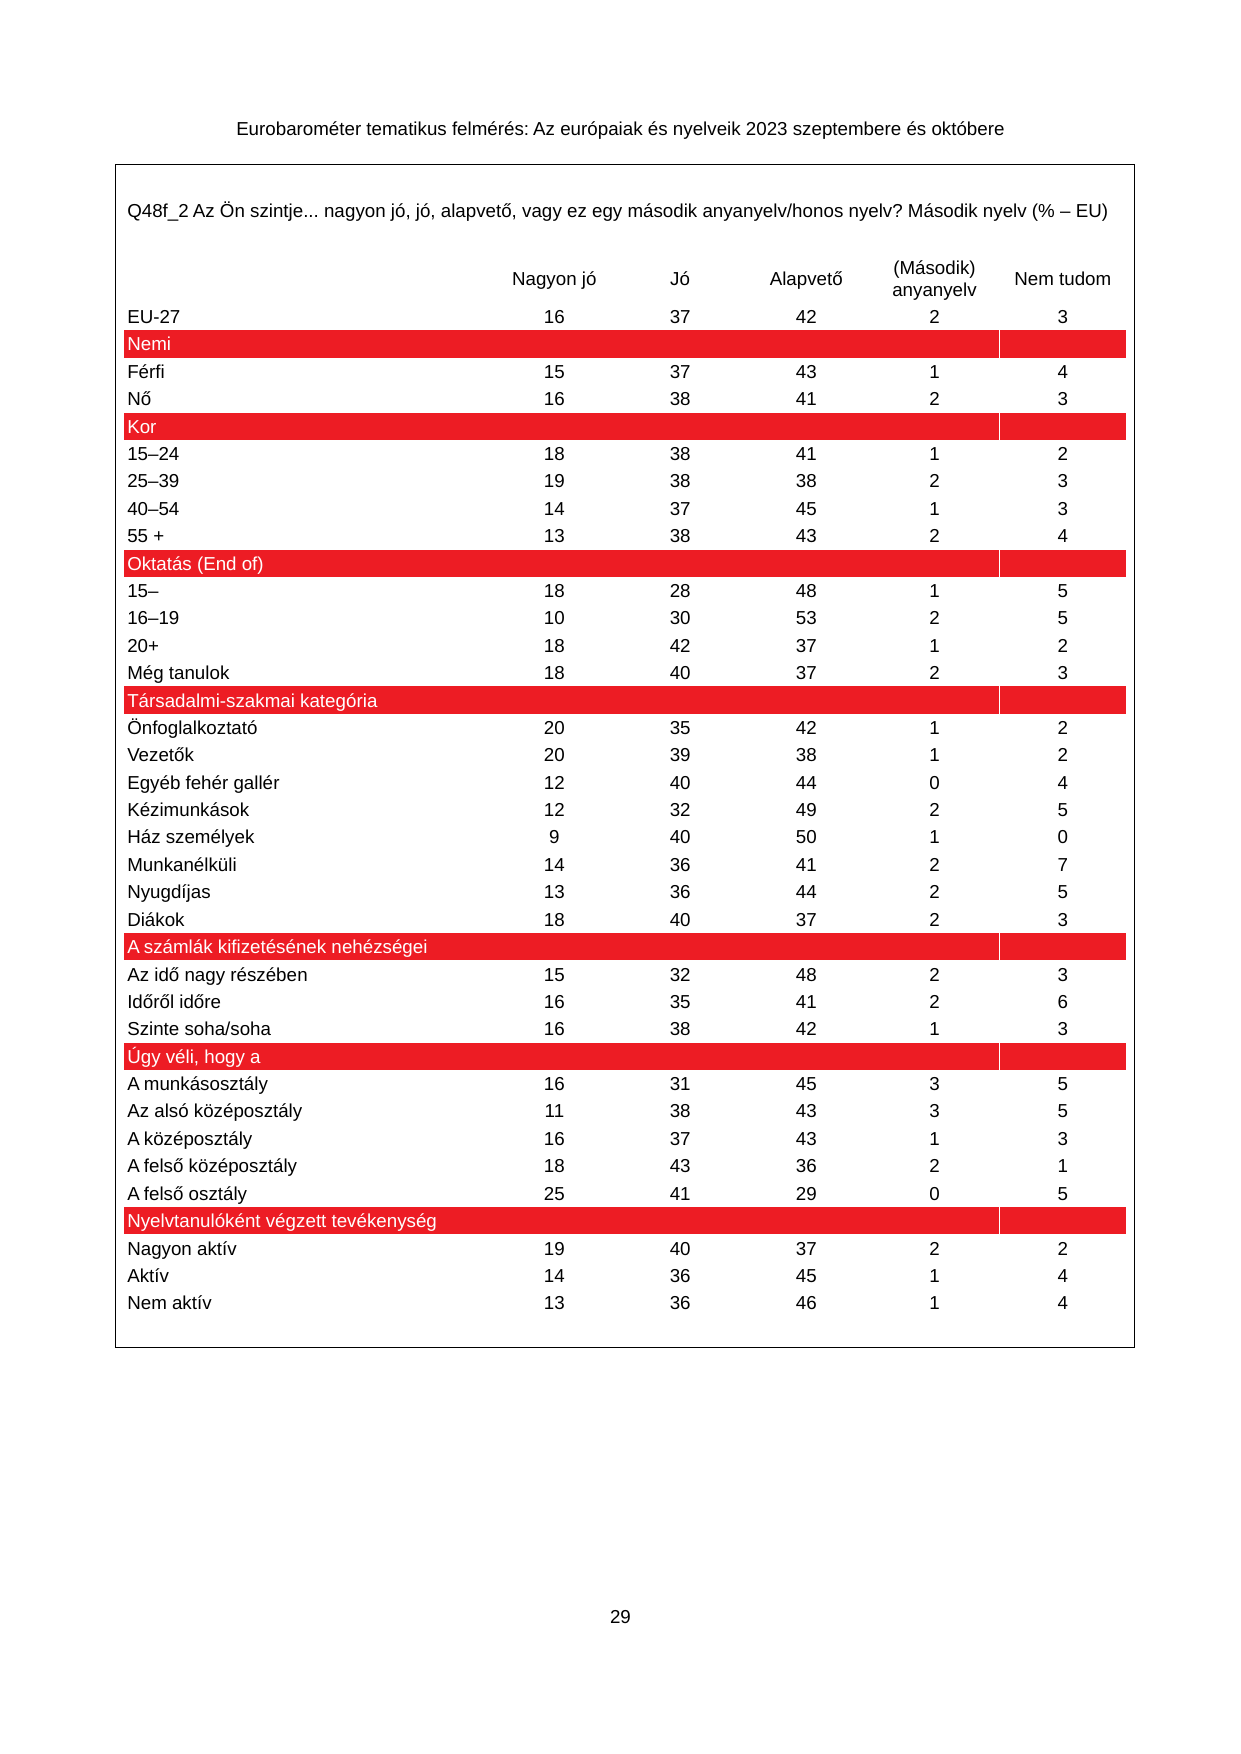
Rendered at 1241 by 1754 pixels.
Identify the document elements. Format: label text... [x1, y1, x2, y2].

table_cell 4 [1000, 1289, 1126, 1317]
table_cell 9 [491, 824, 617, 851]
table_header Q48f_2 Az Ön szintje... nagyon jó, jó, alapvető, vagy ez egy második anyanyelv/honos nyelv? Második nyelv (% – EU) [124, 194, 1126, 227]
table_cell 1 [869, 1262, 999, 1289]
table_cell 2 [1000, 440, 1126, 467]
table_cell Nemi [124, 330, 491, 358]
table_cell Az alsó középosztály [124, 1098, 491, 1125]
table_cell [617, 330, 743, 358]
table_cell [743, 1207, 869, 1234]
table_cell 43 [743, 1098, 869, 1125]
table_cell [617, 227, 743, 254]
table_cell 5 [1000, 1070, 1126, 1097]
table_cell 41 [743, 851, 869, 878]
table_cell A munkásosztály [124, 1070, 491, 1097]
table_cell 16 [491, 1015, 617, 1043]
table_cell 1 [869, 824, 999, 851]
table_cell 1 [869, 741, 999, 769]
table_cell 25–39 [124, 467, 491, 495]
table_cell 43 [743, 522, 869, 549]
table_cell 5 [1000, 1098, 1126, 1125]
table_cell [124, 227, 491, 254]
table_cell Oktatás (End of) [124, 550, 491, 577]
table_cell 40 [617, 659, 743, 686]
table_cell Kézimunkások [124, 796, 491, 823]
table_cell 45 [743, 495, 869, 522]
table_cell 38 [617, 1015, 743, 1043]
table_cell [1000, 1207, 1126, 1234]
table_cell 38 [617, 440, 743, 467]
table_cell A középosztály [124, 1125, 491, 1152]
table_cell Időről időre [124, 988, 491, 1015]
table_cell Nő [124, 385, 491, 412]
table_cell 36 [743, 1152, 869, 1179]
table_cell 43 [743, 1125, 869, 1152]
table_cell Még tanulok [124, 659, 491, 686]
table_cell 16 [491, 1125, 617, 1152]
table_cell 15 [491, 960, 617, 988]
table_cell 42 [743, 303, 869, 330]
table_cell Nagyon aktív [124, 1234, 491, 1262]
table_cell A felső osztály [124, 1180, 491, 1207]
table_cell 15 [491, 358, 617, 385]
table_cell 2 [869, 796, 999, 823]
table_cell 0 [869, 1180, 999, 1207]
table_cell 31 [617, 1070, 743, 1097]
table_cell 2 [869, 878, 999, 906]
table_cell Kor [124, 413, 491, 440]
table_cell 45 [743, 1262, 869, 1289]
table_cell 44 [743, 878, 869, 906]
table_cell [491, 550, 617, 577]
table_cell 39 [617, 741, 743, 769]
table_cell 20+ [124, 632, 491, 659]
table_cell [1000, 933, 1126, 960]
table_cell Úgy véli, hogy a [124, 1043, 491, 1070]
table_cell 1 [869, 1015, 999, 1043]
table_cell 3 [869, 1070, 999, 1097]
table_cell 38 [617, 1098, 743, 1125]
table_cell 2 [1000, 714, 1126, 741]
table_cell Jó [617, 254, 743, 303]
table_cell 48 [743, 577, 869, 604]
table_cell 4 [1000, 522, 1126, 549]
table_cell 5 [1000, 878, 1126, 906]
table_cell 36 [617, 1289, 743, 1317]
table_cell 4 [1000, 769, 1126, 796]
table_cell 38 [617, 467, 743, 495]
table_cell [491, 1207, 617, 1234]
table_cell 32 [617, 960, 743, 988]
table_cell 1 [869, 440, 999, 467]
table_cell 29 [743, 1180, 869, 1207]
table_cell 37 [743, 906, 869, 933]
table_cell [617, 1207, 743, 1234]
table_cell 3 [1000, 303, 1126, 330]
table_cell 43 [617, 1152, 743, 1179]
table_cell 18 [491, 906, 617, 933]
table_cell [617, 686, 743, 714]
table_cell Nem aktív [124, 1289, 491, 1317]
table_cell [1000, 227, 1126, 254]
table_cell 5 [1000, 796, 1126, 823]
table_cell 3 [1000, 906, 1126, 933]
table_cell Nem tudom [1000, 254, 1126, 303]
table_cell [617, 413, 743, 440]
table_cell [124, 254, 491, 303]
table_cell 37 [617, 303, 743, 330]
table_cell 41 [743, 385, 869, 412]
table_cell Aktív [124, 1262, 491, 1289]
table_cell Szinte soha/soha [124, 1015, 491, 1043]
table_cell Társadalmi-szakmai kategória [124, 686, 491, 714]
table_cell [869, 330, 999, 358]
table_cell 5 [1000, 577, 1126, 604]
table_cell [743, 686, 869, 714]
table_cell 45 [743, 1070, 869, 1097]
table_cell [743, 1043, 869, 1070]
table_cell [743, 550, 869, 577]
table_cell 40 [617, 824, 743, 851]
table_cell 13 [491, 1289, 617, 1317]
table_cell [1000, 1043, 1126, 1070]
table_cell 1 [869, 358, 999, 385]
table_cell 4 [1000, 358, 1126, 385]
table_cell 1 [869, 577, 999, 604]
table_cell 2 [869, 604, 999, 632]
table_cell 18 [491, 577, 617, 604]
table_cell 2 [1000, 741, 1126, 769]
table_cell [1000, 686, 1126, 714]
table_cell 2 [869, 522, 999, 549]
table_cell 14 [491, 1262, 617, 1289]
table_cell 20 [491, 714, 617, 741]
table_cell 37 [743, 632, 869, 659]
table_cell [869, 227, 999, 254]
table_cell [491, 686, 617, 714]
table_cell 2 [869, 385, 999, 412]
table_cell 46 [743, 1289, 869, 1317]
table_cell [869, 1207, 999, 1234]
table_cell 37 [617, 1125, 743, 1152]
table_cell 42 [743, 714, 869, 741]
table_cell [617, 933, 743, 960]
table_cell 6 [1000, 988, 1126, 1015]
table_cell Az idő nagy részében [124, 960, 491, 988]
table_cell A felső középosztály [124, 1152, 491, 1179]
table_cell 37 [743, 1234, 869, 1262]
table_cell [491, 227, 617, 254]
table_cell 2 [869, 467, 999, 495]
table_cell 53 [743, 604, 869, 632]
table_cell 36 [617, 1262, 743, 1289]
table_cell 38 [743, 741, 869, 769]
table_cell [743, 227, 869, 254]
table_cell [743, 330, 869, 358]
table_cell [491, 933, 617, 960]
table_cell 37 [617, 495, 743, 522]
table_cell 40 [617, 1234, 743, 1262]
table_cell 3 [1000, 467, 1126, 495]
table_cell 48 [743, 960, 869, 988]
table_cell (Második) anyanyelv [869, 254, 999, 303]
table_cell 13 [491, 522, 617, 549]
table_cell 1 [869, 714, 999, 741]
table_cell 37 [617, 358, 743, 385]
table_cell 38 [617, 522, 743, 549]
table_cell 3 [1000, 960, 1126, 988]
table_cell 43 [743, 358, 869, 385]
table_cell 55 + [124, 522, 491, 549]
table_cell 3 [1000, 495, 1126, 522]
table_cell EU-27 [124, 303, 491, 330]
table_cell 2 [869, 1152, 999, 1179]
table_cell 5 [1000, 1180, 1126, 1207]
table_cell Férfi [124, 358, 491, 385]
table_cell 2 [869, 906, 999, 933]
table_cell 2 [869, 988, 999, 1015]
table_cell 30 [617, 604, 743, 632]
table_cell [491, 330, 617, 358]
table_cell 19 [491, 1234, 617, 1262]
table_cell 36 [617, 851, 743, 878]
table_cell Nagyon jó [491, 254, 617, 303]
table_cell 2 [1000, 1234, 1126, 1262]
table_cell 1 [869, 1289, 999, 1317]
table_cell 42 [617, 632, 743, 659]
table_cell Munkanélküli [124, 851, 491, 878]
table_cell 32 [617, 796, 743, 823]
table_cell Diákok [124, 906, 491, 933]
table_cell 49 [743, 796, 869, 823]
table_cell 15– [124, 577, 491, 604]
table_cell 38 [743, 467, 869, 495]
table_cell 3 [1000, 1125, 1126, 1152]
table_cell 16 [491, 385, 617, 412]
table_cell 36 [617, 878, 743, 906]
table_cell 16–19 [124, 604, 491, 632]
table_cell 1 [1000, 1152, 1126, 1179]
table_cell 18 [491, 632, 617, 659]
table_cell [869, 933, 999, 960]
table_cell 35 [617, 988, 743, 1015]
table_cell 14 [491, 851, 617, 878]
table_cell 18 [491, 659, 617, 686]
table_cell 2 [869, 851, 999, 878]
table_cell 3 [869, 1098, 999, 1125]
table_cell 16 [491, 303, 617, 330]
table_cell 2 [869, 303, 999, 330]
table_cell 12 [491, 796, 617, 823]
table_cell 2 [869, 659, 999, 686]
table_cell [743, 933, 869, 960]
table_cell 1 [869, 632, 999, 659]
table_cell 50 [743, 824, 869, 851]
table_cell 14 [491, 495, 617, 522]
table_cell 20 [491, 741, 617, 769]
table_cell 44 [743, 769, 869, 796]
table_cell 28 [617, 577, 743, 604]
table_cell [869, 686, 999, 714]
table_cell 15–24 [124, 440, 491, 467]
table_cell Vezetők [124, 741, 491, 769]
table_cell Egyéb fehér gallér [124, 769, 491, 796]
table_cell [869, 413, 999, 440]
table_cell 40 [617, 769, 743, 796]
table_cell [491, 413, 617, 440]
table_cell 16 [491, 988, 617, 1015]
table_cell 3 [1000, 1015, 1126, 1043]
table_cell 1 [869, 1125, 999, 1152]
table_cell 4 [1000, 1262, 1126, 1289]
table_cell 18 [491, 440, 617, 467]
table_cell 41 [743, 440, 869, 467]
table_cell 37 [743, 659, 869, 686]
table_cell 3 [1000, 385, 1126, 412]
table_cell Alapvető [743, 254, 869, 303]
table_cell 1 [869, 495, 999, 522]
table_cell 16 [491, 1070, 617, 1097]
table_cell 5 [1000, 604, 1126, 632]
table_cell 35 [617, 714, 743, 741]
table_cell [1000, 550, 1126, 577]
table_cell 40–54 [124, 495, 491, 522]
table_cell [869, 1043, 999, 1070]
table_cell 18 [491, 1152, 617, 1179]
table_cell 2 [869, 1234, 999, 1262]
table_cell 11 [491, 1098, 617, 1125]
table_cell 2 [869, 960, 999, 988]
table_cell 13 [491, 878, 617, 906]
table_cell Ház személyek [124, 824, 491, 851]
table_cell 41 [743, 988, 869, 1015]
table_cell [617, 550, 743, 577]
table_cell [869, 550, 999, 577]
table_cell 19 [491, 467, 617, 495]
table_cell 3 [1000, 659, 1126, 686]
table_cell 10 [491, 604, 617, 632]
table_cell 42 [743, 1015, 869, 1043]
table_cell [617, 1043, 743, 1070]
table_cell [743, 413, 869, 440]
table_cell 41 [617, 1180, 743, 1207]
table_cell [1000, 413, 1126, 440]
table_cell Nyelvtanulóként végzett tevékenység [124, 1207, 491, 1234]
table_cell 25 [491, 1180, 617, 1207]
table_cell 40 [617, 906, 743, 933]
table_cell A számlák kifizetésének nehézségei [124, 933, 491, 960]
table_cell 38 [617, 385, 743, 412]
table_cell [491, 1043, 617, 1070]
table_cell Nyugdíjas [124, 878, 491, 906]
table_cell 2 [1000, 632, 1126, 659]
table_cell 7 [1000, 851, 1126, 878]
table_cell [1000, 330, 1126, 358]
table_cell Önfoglalkoztató [124, 714, 491, 741]
table_cell 12 [491, 769, 617, 796]
table_cell 0 [1000, 824, 1126, 851]
table_cell 0 [869, 769, 999, 796]
